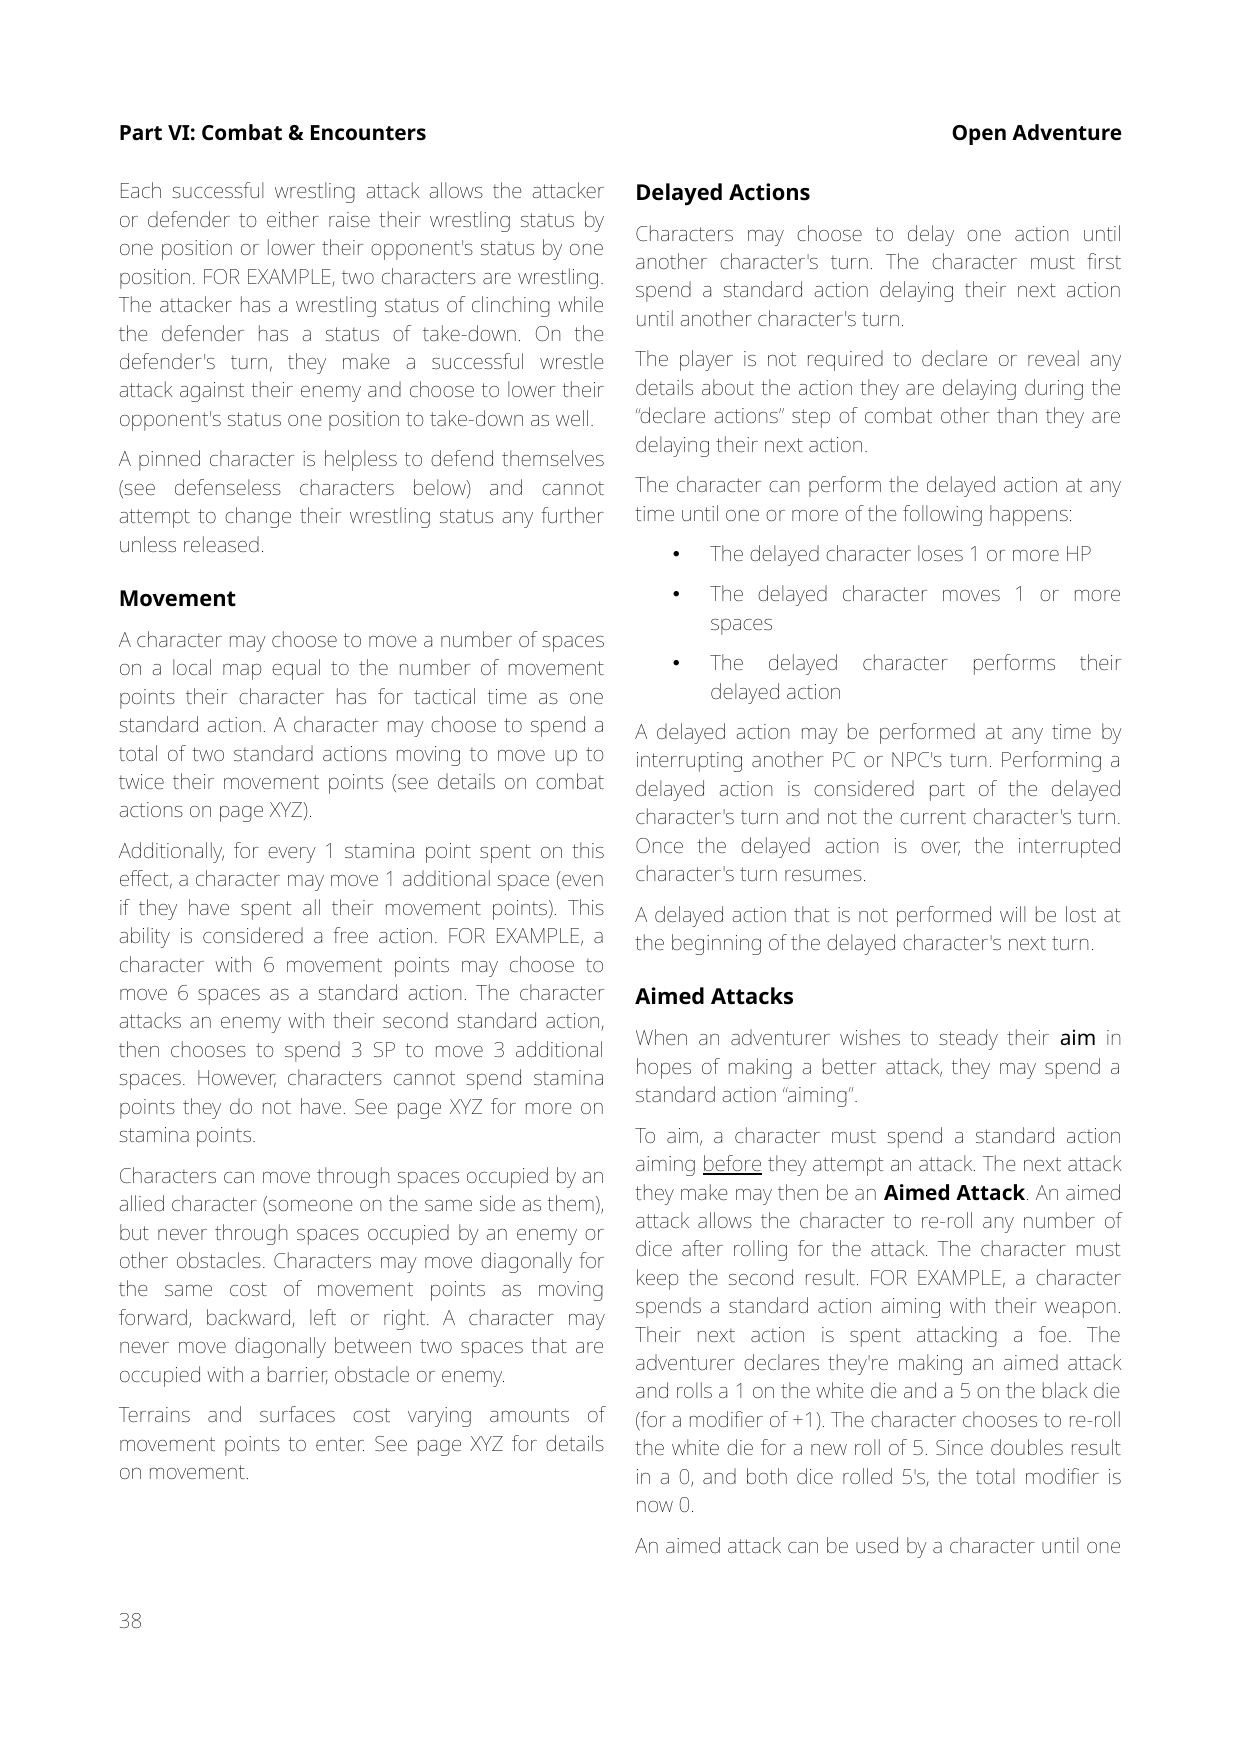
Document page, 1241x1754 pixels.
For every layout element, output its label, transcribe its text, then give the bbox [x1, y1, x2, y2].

text The player is not required to declare or reveal any details about the action they are delaying during the “declare actions” step of combat other than they are delaying their next action. [635, 344, 1122, 458]
subtitle Delayed Actions [635, 176, 1122, 206]
list The delayed character performs their delayed action [673, 648, 1122, 705]
text A delayed action that is not performed will be lost at the beginning of the delayed character's next turn. [635, 900, 1122, 957]
list The delayed character loses 1 or more HP [673, 539, 1122, 567]
text When an adventurer wishes to steady their aim in hopes of making a better attack, they may spend a standard action “aiming”. [635, 1023, 1122, 1109]
subtitle Movement [118, 583, 605, 612]
text Terrains and surfaces cost varying amounts of movement points to enter. See page XYZ for details on movement. [118, 1400, 605, 1486]
text A delayed action may be performed at any time by interrupting another PC or NPC's turn. Performing a delayed action is considered part of the delayed character's turn and not the current character's turn. Once the delayed action is over, the interrupted character's turn resumes. [635, 717, 1122, 888]
text Each successful wrestling attack allows the attacker or defender to either raise their wrestling status by one position or lower their opponent's status by one position. FOR EXAMPLE, two characters are wrestling. The attacker has a wrestling status of clinching while the defender has a status of take-down. On the defender's turn, they make a successful wrestle attack against their enemy and choose to lower their opponent's status one position to take-down as well. [118, 176, 605, 432]
text Characters may choose to delay one action until another character's turn. The character must first spend a standard action delaying their next action until another character's turn. [635, 219, 1122, 332]
text A character may choose to move a number of spaces on a local map equal to the number of movement points their character has for tactical time as one standard action. A character may choose to spend a total of two standard actions moving to move up to twice their movement points (see details on combat actions on page XYZ). [118, 625, 605, 824]
subtitle Aimed Attacks [635, 981, 1122, 1011]
text An aimed attack can be used by a character until one [635, 1531, 1122, 1559]
text Characters can move through spaces occupied by an allied character (someone on the same side as them), but never through spaces occupied by an enemy or other obstacles. Characters may move diagonally for the same cost of movement points as moving forward, backward, left or right. A character may never move diagonally between two spaces that are occupied with a barrier, obstacle or enemy. [118, 1161, 605, 1388]
text Additionally, for every 1 stamina point spent on this effect, a character may move 1 additional space (even if they have spent all their movement points). This ability is considered a free action. FOR EXAMPLE, a character with 6 movement points may choose to move 6 spaces as a standard action. The character attacks an enemy with their second standard action, then chooses to spend 3 SP to move 3 additional spaces. However, characters cannot spend stamina points they do not have. See page XYZ for more on stamina points. [118, 836, 605, 1149]
text To aim, a character must spend a standard action aiming before they attempt an attack. The next attack they make may then be an Aimed Attack. An aimed attack allows the character to re-roll any number of dice after rolling for the attack. The character must keep the second result. FOR EXAMPLE, a character spends a standard action aiming with their weapon. Their next action is spent attacking a foe. The adventurer declares they're making an aimed attack and rolls a 1 on the white die and a 5 on the black die (for a modifier of +1). The character chooses to re-roll the white die for a new roll of 5. Since doubles result in a 0, and both dice rolled 5's, the total modifier is now 0. [635, 1121, 1122, 1519]
text The character can perform the delayed action at any time until one or more of the following happens: [635, 470, 1122, 527]
text A pinned character is helpless to defend themselves (see defenseless characters below) and cannot attempt to change their wrestling status any further unless released. [118, 444, 605, 558]
list The delayed character moves 1 or more spaces [673, 579, 1122, 636]
